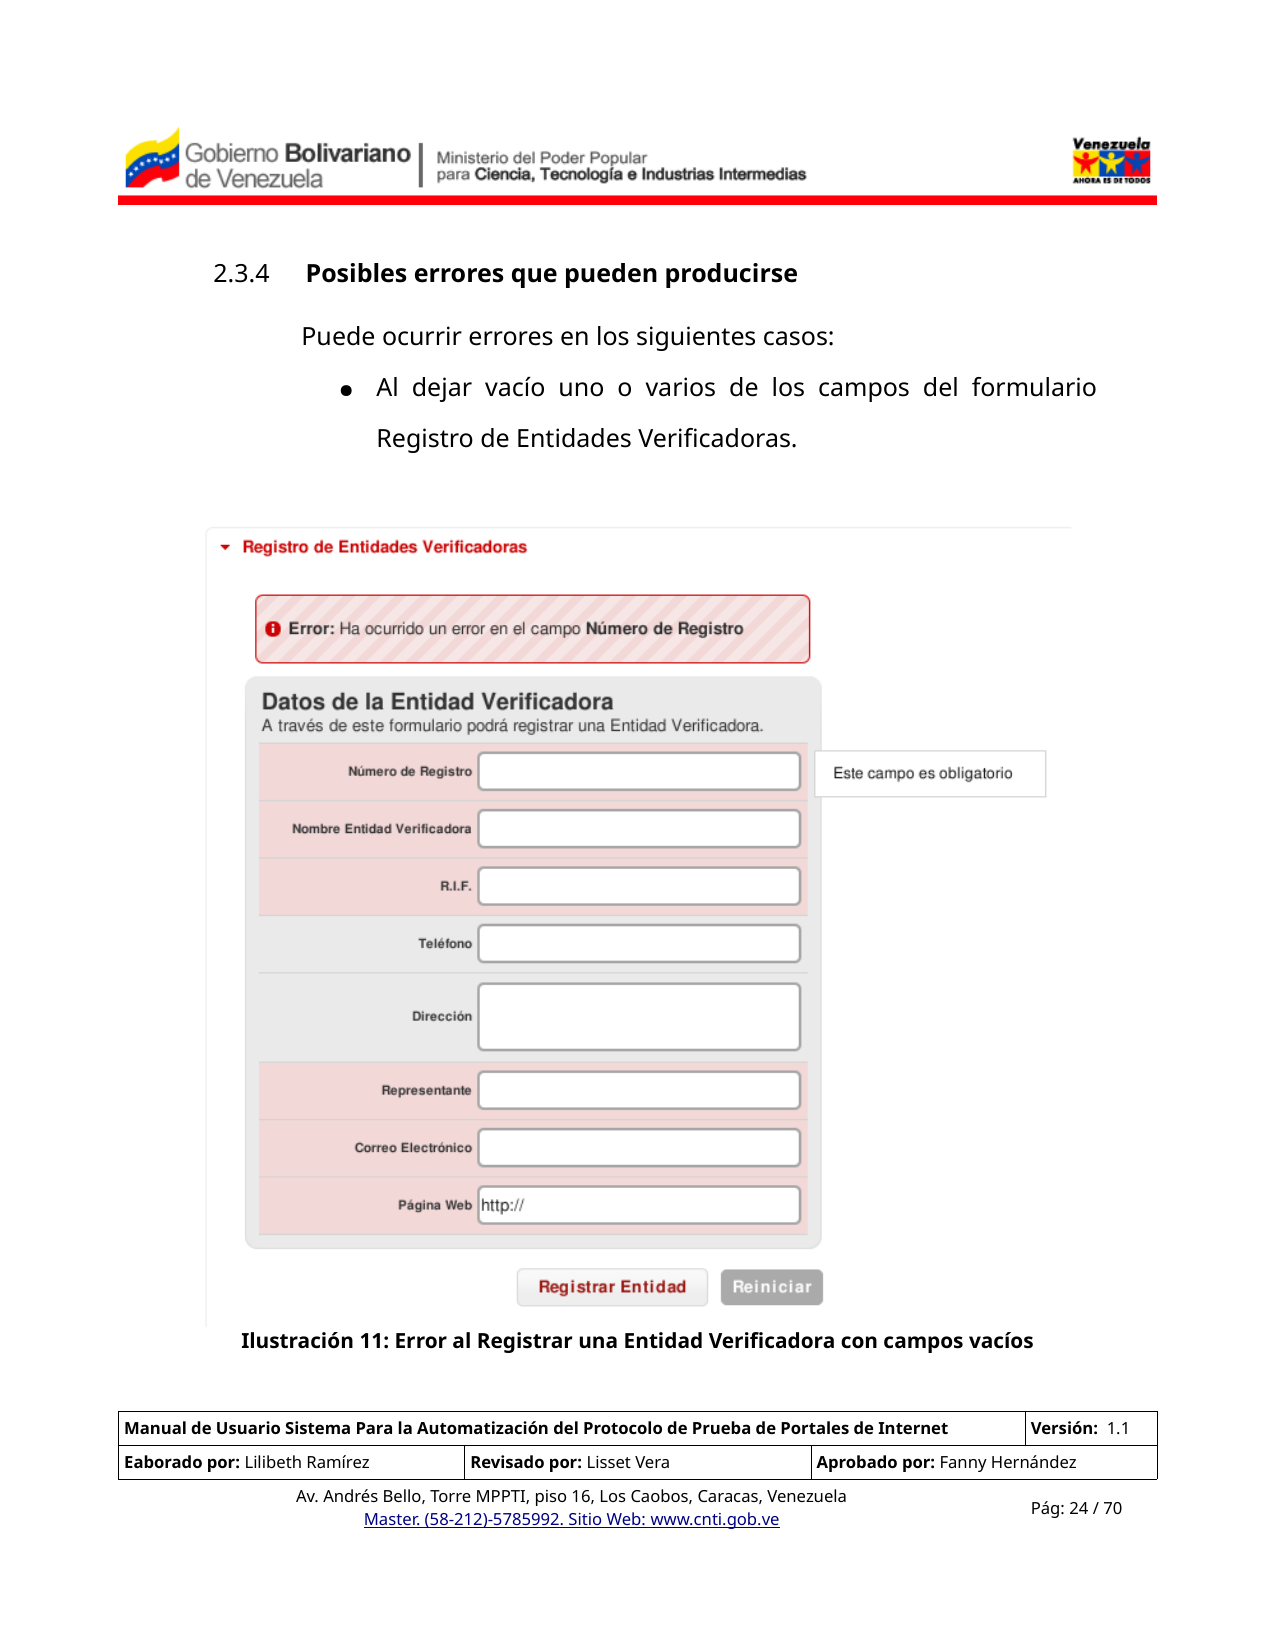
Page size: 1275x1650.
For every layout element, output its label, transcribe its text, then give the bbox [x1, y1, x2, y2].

picture [118, 119, 1157, 205]
subtitle Posibles errores que pueden producirse [118, 255, 1157, 289]
text Ilustración 11: Error al Registrar una Entidad Verificadora con campos vacíos [203, 1327, 1071, 1355]
text Puede ocurrir errores en los siguientes casos: [301, 318, 1098, 352]
list Al dejar vacío uno o varios de los campos del formulario Registro de Entidades Verificadoras. [339, 369, 1098, 454]
picture [203, 522, 1072, 1327]
